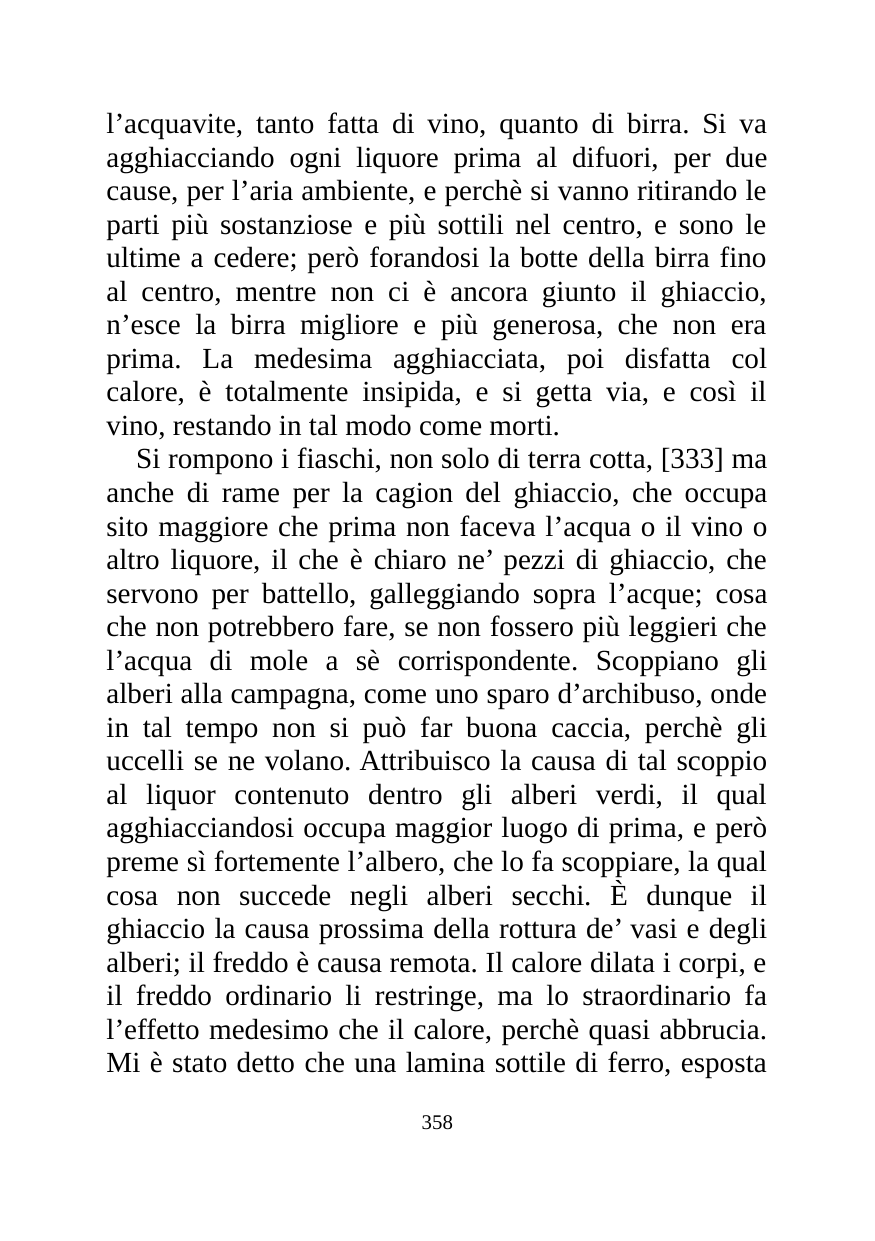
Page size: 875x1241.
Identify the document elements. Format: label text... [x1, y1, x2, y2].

text Si rompono i fiaschi, non solo di terra cotta, [333] ma anche di rame per la cagion del ghiaccio, che occupa sito maggiore che prima non faceva l’acqua o il vino o altro liquore, il che è chiaro ne’ pezzi di ghiaccio, che servono per battello, galleggiando sopra l’acque; cosa che non potrebbero fare, se non fossero più leggieri che l’acqua di mole a sè corrispondente. Scoppiano gli alberi alla campagna, come uno sparo d’archibuso, onde in tal tempo non si può far buona caccia, perchè gli uccelli se ne volano. Attribuisco la causa di tal scoppio al liquor contenuto dentro gli alberi verdi, il qual agghiacciandosi occupa maggior luogo di prima, e però preme sì fortemente l’albero, che lo fa scoppiare, la qual cosa non succede negli alberi secchi. È dunque il ghiaccio la causa prossima della rottura de’ vasi e degli alberi; il freddo è causa remota. Il calore dilata i corpi, e il freddo ordinario li restringe, ma lo straordinario fa l’effetto medesimo che il calore, perchè quasi abbrucia. Mi è stato detto che una lamina sottile di ferro, esposta [106, 442, 768, 1079]
text l’acquavite, tanto fatta di vino, quanto di birra. Si va agghiacciando ogni liquore prima al difuori, per due cause, per l’aria ambiente, e perchè si vanno ritirando le parti più sostanziose e più sottili nel centro, e sono le ultime a cedere; però forandosi la botte della birra fino al centro, mentre non ci è ancora giunto il ghiaccio, n’esce la birra migliore e più generosa, che non era prima. La medesima agghiacciata, poi disfatta col calore, è totalmente insipida, e si getta via, e così il vino, restando in tal modo come morti. [106, 106, 768, 442]
